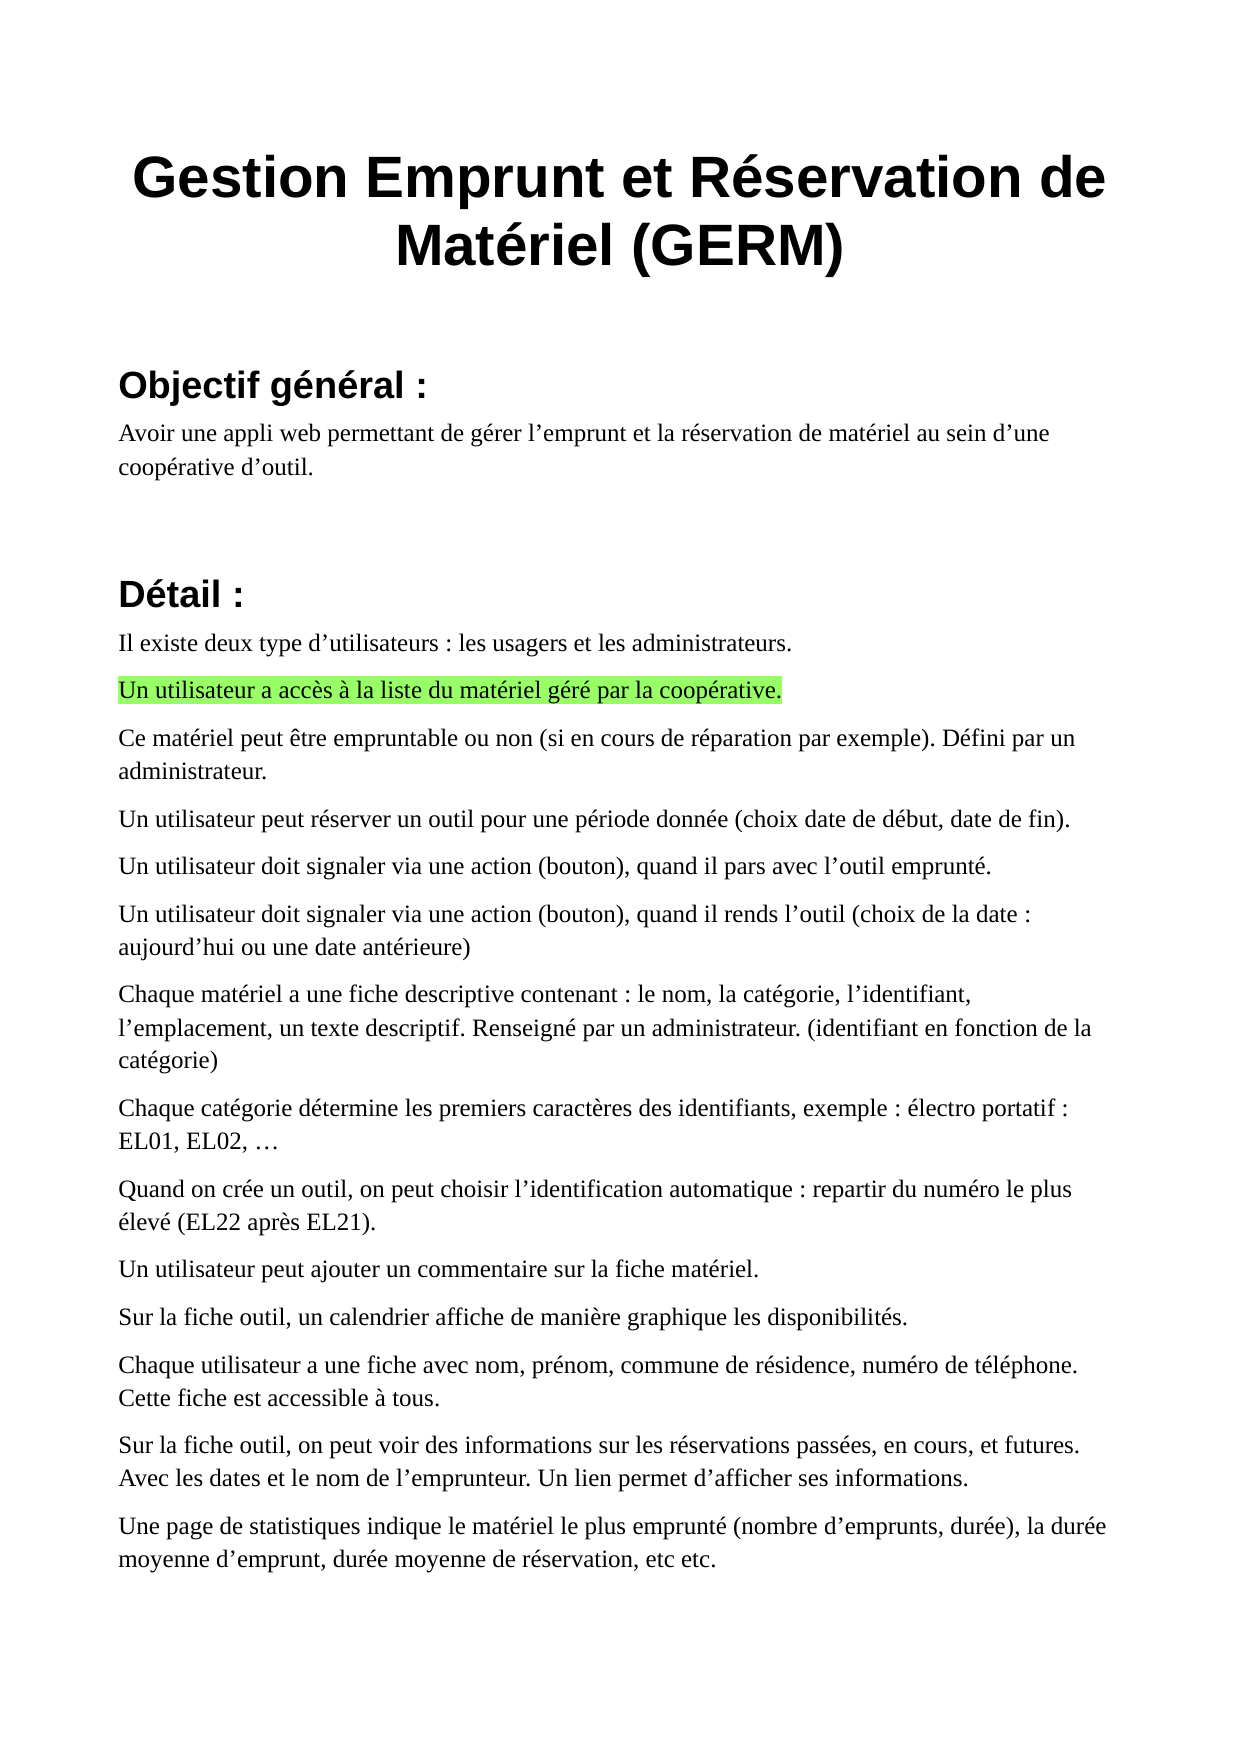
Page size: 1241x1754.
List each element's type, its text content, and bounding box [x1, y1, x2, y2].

text Un utilisateur a accès à la liste du matériel géré par la coopérative. [118, 676, 1122, 704]
text Chaque utilisateur a une fiche avec nom, prénom, commune de résidence, numéro de téléphone. Cette fiche est accessible à tous. [118, 1350, 1122, 1411]
text Chaque matériel a une fiche descriptive contenant : le nom, la catégorie, l’identifiant, l’emplacement, un texte descriptif. Renseigné par un administrateur. (identifiant en fonction de la catégorie) [118, 979, 1122, 1074]
text Un utilisateur doit signaler via une action (bouton), quand il pars avec l’outil emprunté. [118, 851, 1122, 880]
text Chaque catégorie détermine les premiers caractères des identifiants, exemple : électro portatif : EL01, EL02, … [118, 1093, 1122, 1155]
text Un utilisateur doit signaler via une action (bouton), quand il rends l’outil (choix de la date : aujourd’hui ou une date antérieure) [118, 899, 1122, 961]
subtitle Détail : [118, 572, 1122, 615]
text Il existe deux type d’utilisateurs : les usagers et les administrateurs. [118, 628, 1122, 657]
subtitle Objectif général : [118, 362, 1122, 406]
text Un utilisateur peut réserver un outil pour une période donnée (choix date de début, date de fin). [118, 804, 1122, 832]
text Sur la fiche outil, un calendrier affiche de manière graphique les disponibilités. [118, 1302, 1122, 1331]
text Une page de statistiques indique le matériel le plus emprunté (nombre d’emprunts, durée), la durée moyenne d’emprunt, durée moyenne de réservation, etc etc. [118, 1511, 1122, 1573]
text Quand on crée un outil, on peut choisir l’identification automatique : repartir du numéro le plus élevé (EL22 après EL21). [118, 1174, 1122, 1236]
text Ce matériel peut être empruntable ou non (si en cours de réparation par exemple). Défini par un administrateur. [118, 723, 1122, 785]
text Sur la fiche outil, on peut voir des informations sur les réservations passées, en cours, et futures. Avec les dates et le nom de l’emprunteur. Un lien permet d’afficher ses informations. [118, 1430, 1122, 1492]
text Avoir une appli web permettant de gérer l’emprunt et la réservation de matériel au sein d’une coopérative d’outil. [118, 418, 1122, 480]
text Un utilisateur peut ajouter un commentaire sur la fiche matériel. [118, 1254, 1122, 1283]
title Gestion Emprunt et Réservation de Matériel (GERM) [118, 143, 1122, 277]
